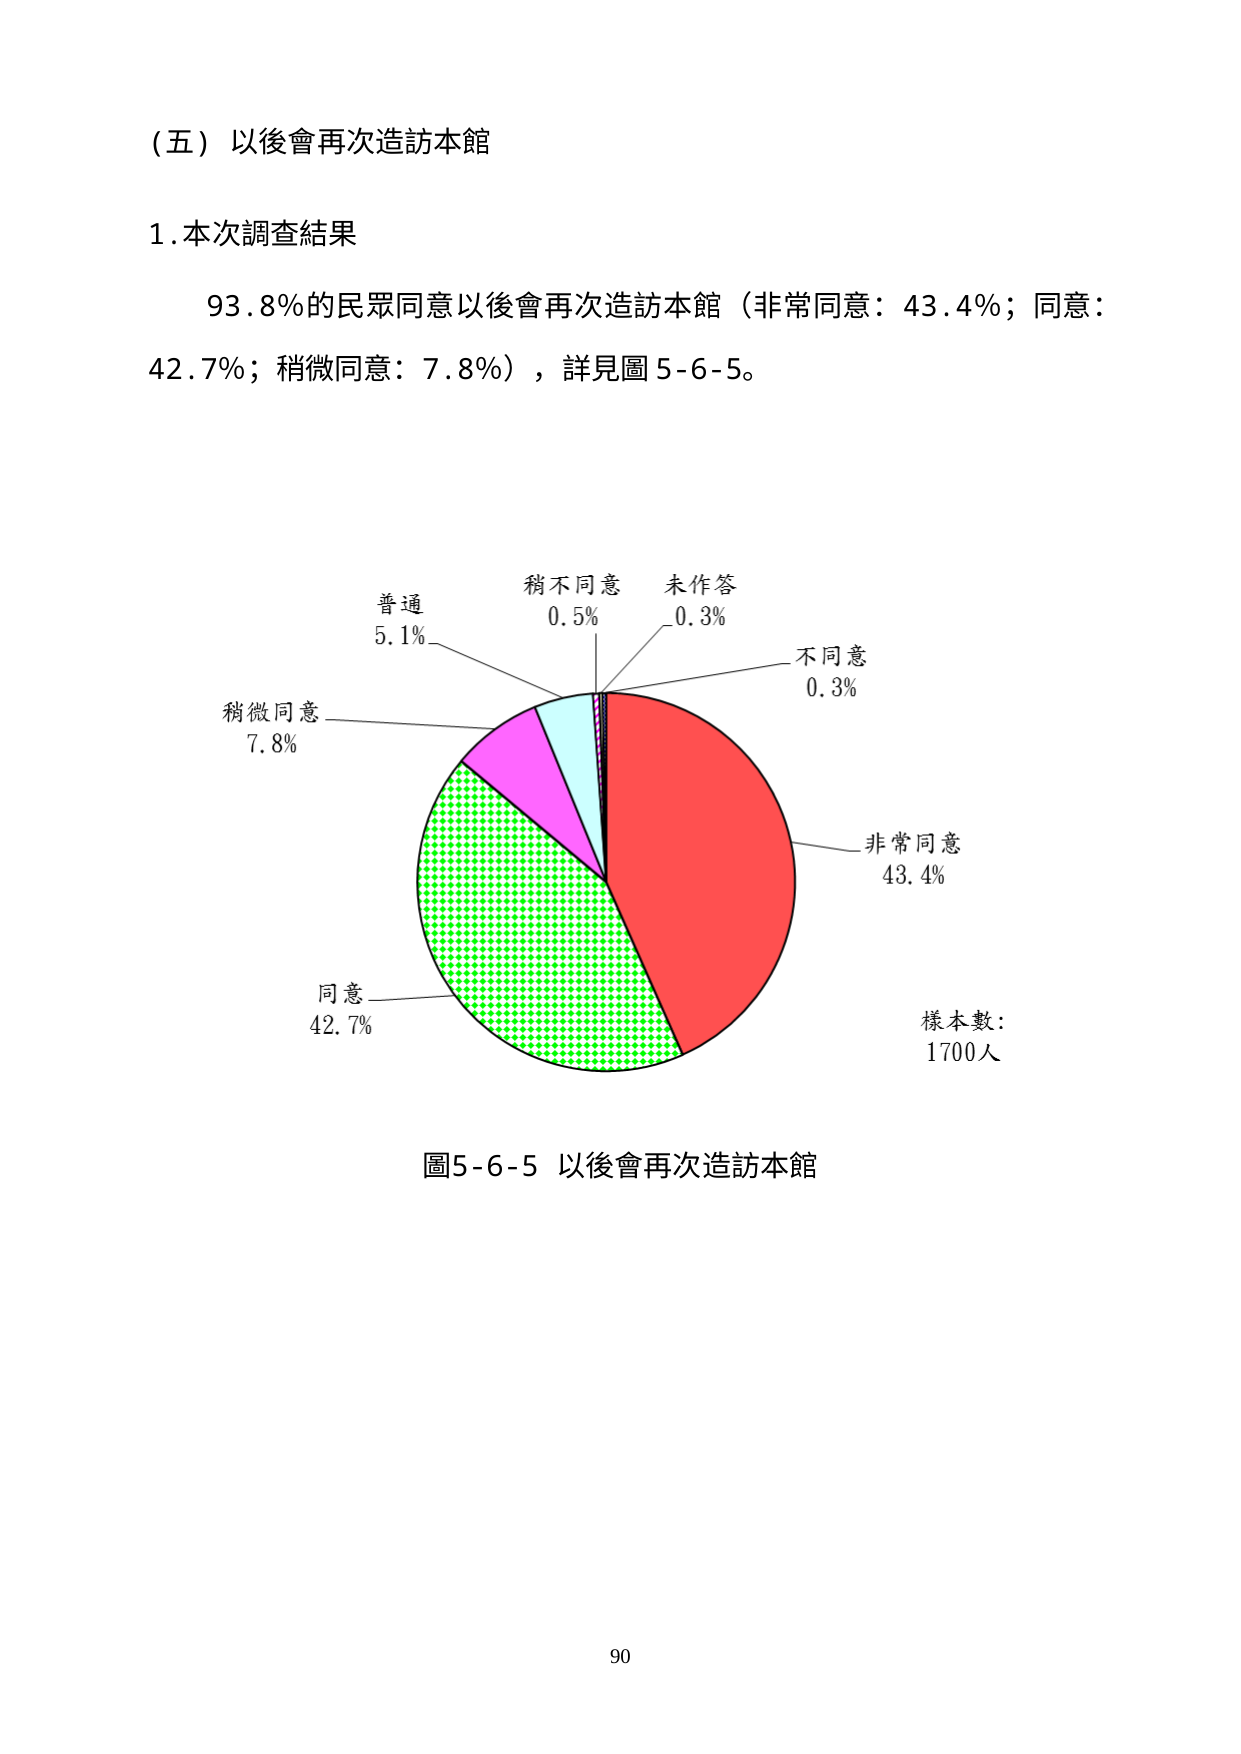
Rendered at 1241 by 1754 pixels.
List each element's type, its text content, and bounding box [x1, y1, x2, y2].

text 93.8％的民眾同意以後會再次造訪本館（非常同意：43.4％；同意：42.7％；稍微同意：7.8％），詳見圖5-6-5。 [148, 282, 1092, 388]
text (五) 以後會再次造訪本館 [148, 118, 1092, 161]
text 圖5-6-5 以後會再次造訪本館 [148, 1142, 1092, 1184]
picture [215, 561, 1025, 1082]
text 1.本次調查結果 [148, 211, 1092, 253]
